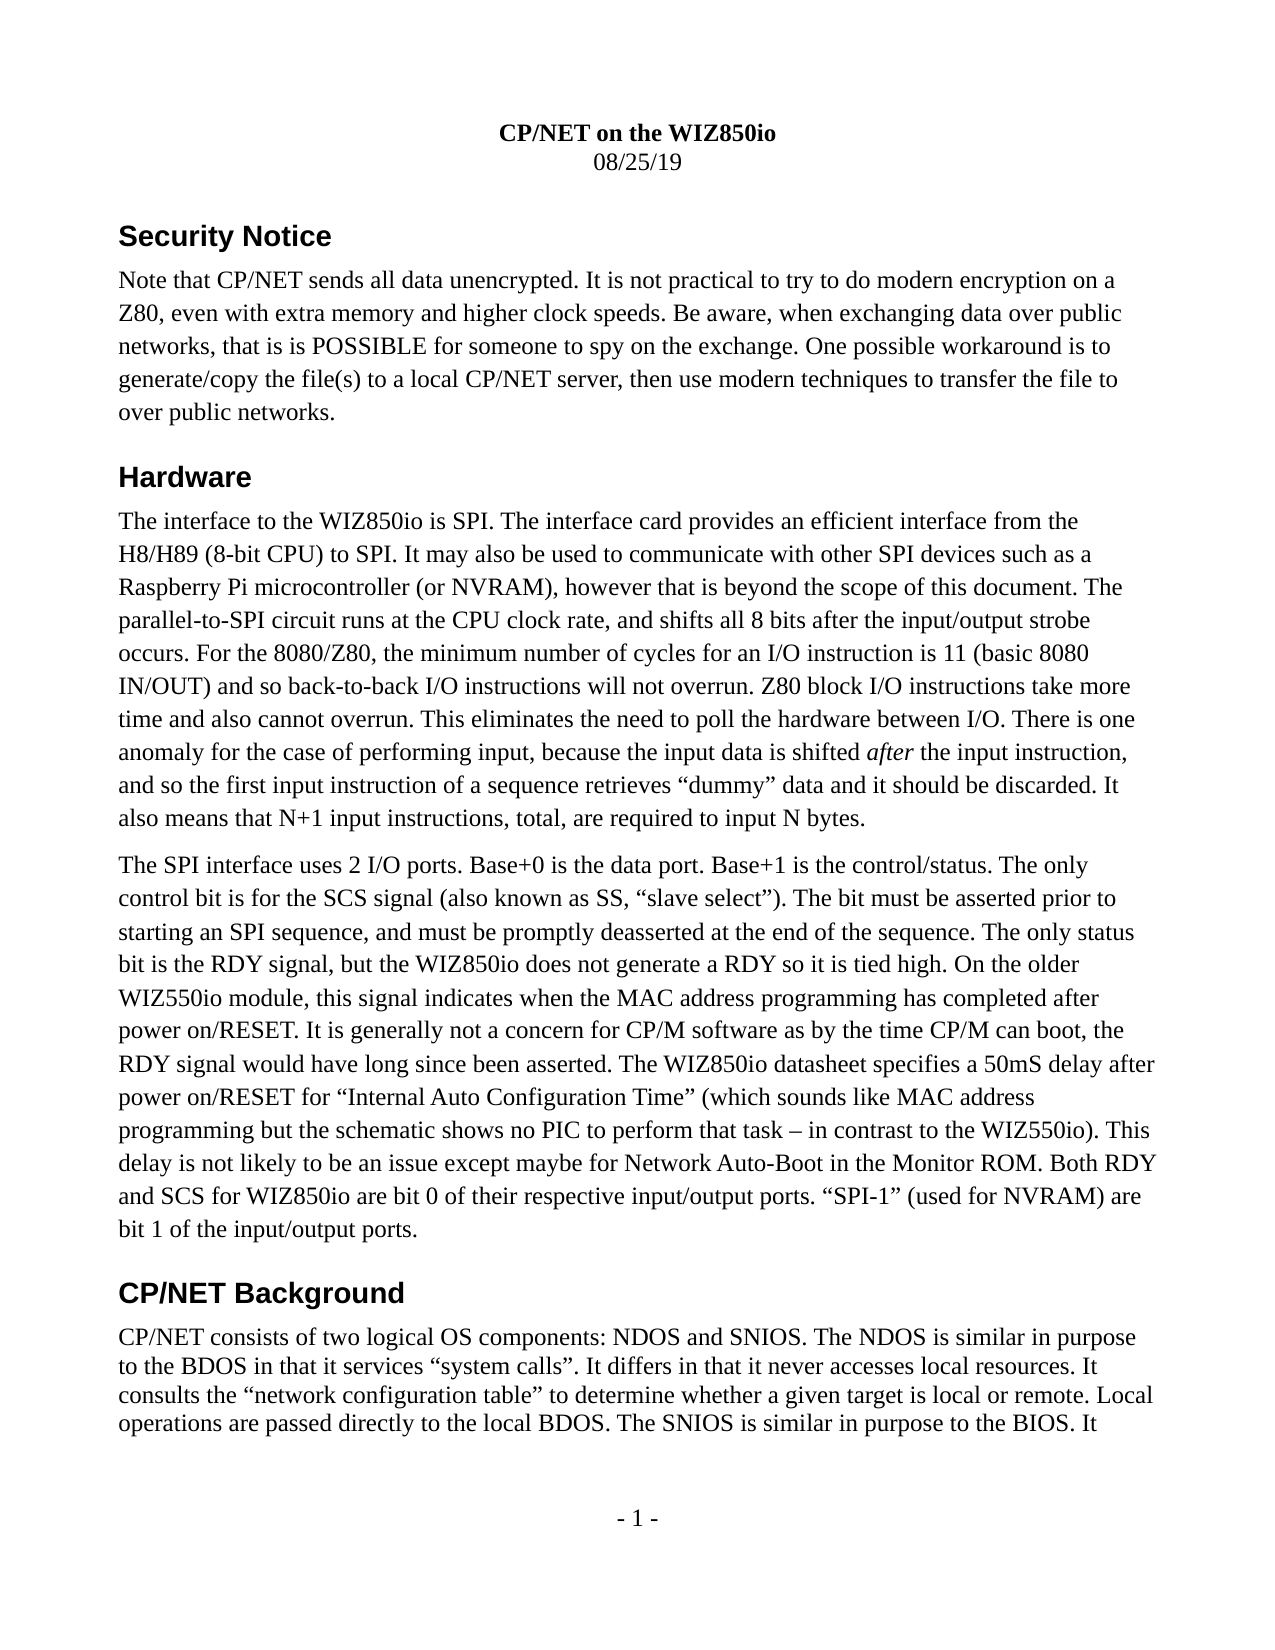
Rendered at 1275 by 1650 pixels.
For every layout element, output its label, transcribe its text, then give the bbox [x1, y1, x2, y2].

text The interface to the WIZ850io is SPI. The interface card provides an efficient interface from the H8/H89 (8-bit CPU) to SPI. It may also be used to communicate with other SPI devices such as a Raspberry Pi microcontroller (or NVRAM), however that is beyond the scope of this document. The parallel-to-SPI circuit runs at the CPU clock rate, and shifts all 8 bits after the input/output strobe occurs. For the 8080/Z80, the minimum number of cycles for an I/O instruction is 11 (basic 8080 IN/OUT) and so back-to-back I/O instructions will not overrun. Z80 block I/O instructions take more time and also cannot overrun. This eliminates the need to poll the hardware between I/O. There is one anomaly for the case of performing input, because the input data is shifted after the input instruction, and so the first input instruction of a sequence retrieves “dummy” data and it should be discarded. It also means that N+1 input instructions, total, are required to input N bytes. [118, 506, 1157, 832]
subtitle Security Notice [118, 219, 1157, 253]
text CP/NET on the WIZ850io [118, 118, 1157, 147]
text Note that CP/NET sends all data unencrypted. It is not practical to try to do modern encryption on a Z80, even with extra memory and higher clock speeds. Be aware, when exchanging data over public networks, that is is POSSIBLE for someone to spy on the exchange. One possible workaround is to generate/copy the file(s) to a local CP/NET server, then use modern techniques to transfer the file to over public networks. [118, 265, 1157, 426]
subtitle CP/NET Background [118, 1276, 1157, 1310]
text The SPI interface uses 2 I/O ports. Base+0 is the data port. Base+1 is the control/status. The only control bit is for the SCS signal (also known as SS, “slave select”). The bit must be asserted prior to starting an SPI sequence, and must be promptly deasserted at the end of the sequence. The only status bit is the RDY signal, but the WIZ850io does not generate a RDY so it is tied high. On the older WIZ550io module, this signal indicates when the MAC address programming has completed after power on/RESET. It is generally not a concern for CP/M software as by the time CP/M can boot, the RDY signal would have long since been asserted. The WIZ850io datasheet specifies a 50mS delay after power on/RESET for “Internal Auto Configuration Time” (which sounds like MAC address programming but the schematic shows no PIC to perform that task – in contrast to the WIZ550io). This delay is not likely to be an issue except maybe for Network Auto-Boot in the Monitor ROM. Both RDY and SCS for WIZ850io are bit 0 of their respective input/output ports. “SPI-1” (used for NVRAM) are bit 1 of the input/output ports. [118, 851, 1157, 1242]
subtitle Hardware [118, 459, 1157, 493]
text 08/25/19 [118, 147, 1157, 176]
text CP/NET consists of two logical OS components: NDOS and SNIOS. The NDOS is similar in purpose to the BDOS in that it services “system calls”. It differs in that it never accesses local resources. It consults the “network configuration table” to determine whether a given target is local or remote. Local operations are passed directly to the local BDOS. The SNIOS is similar in purpose to the BIOS. It [118, 1322, 1157, 1437]
